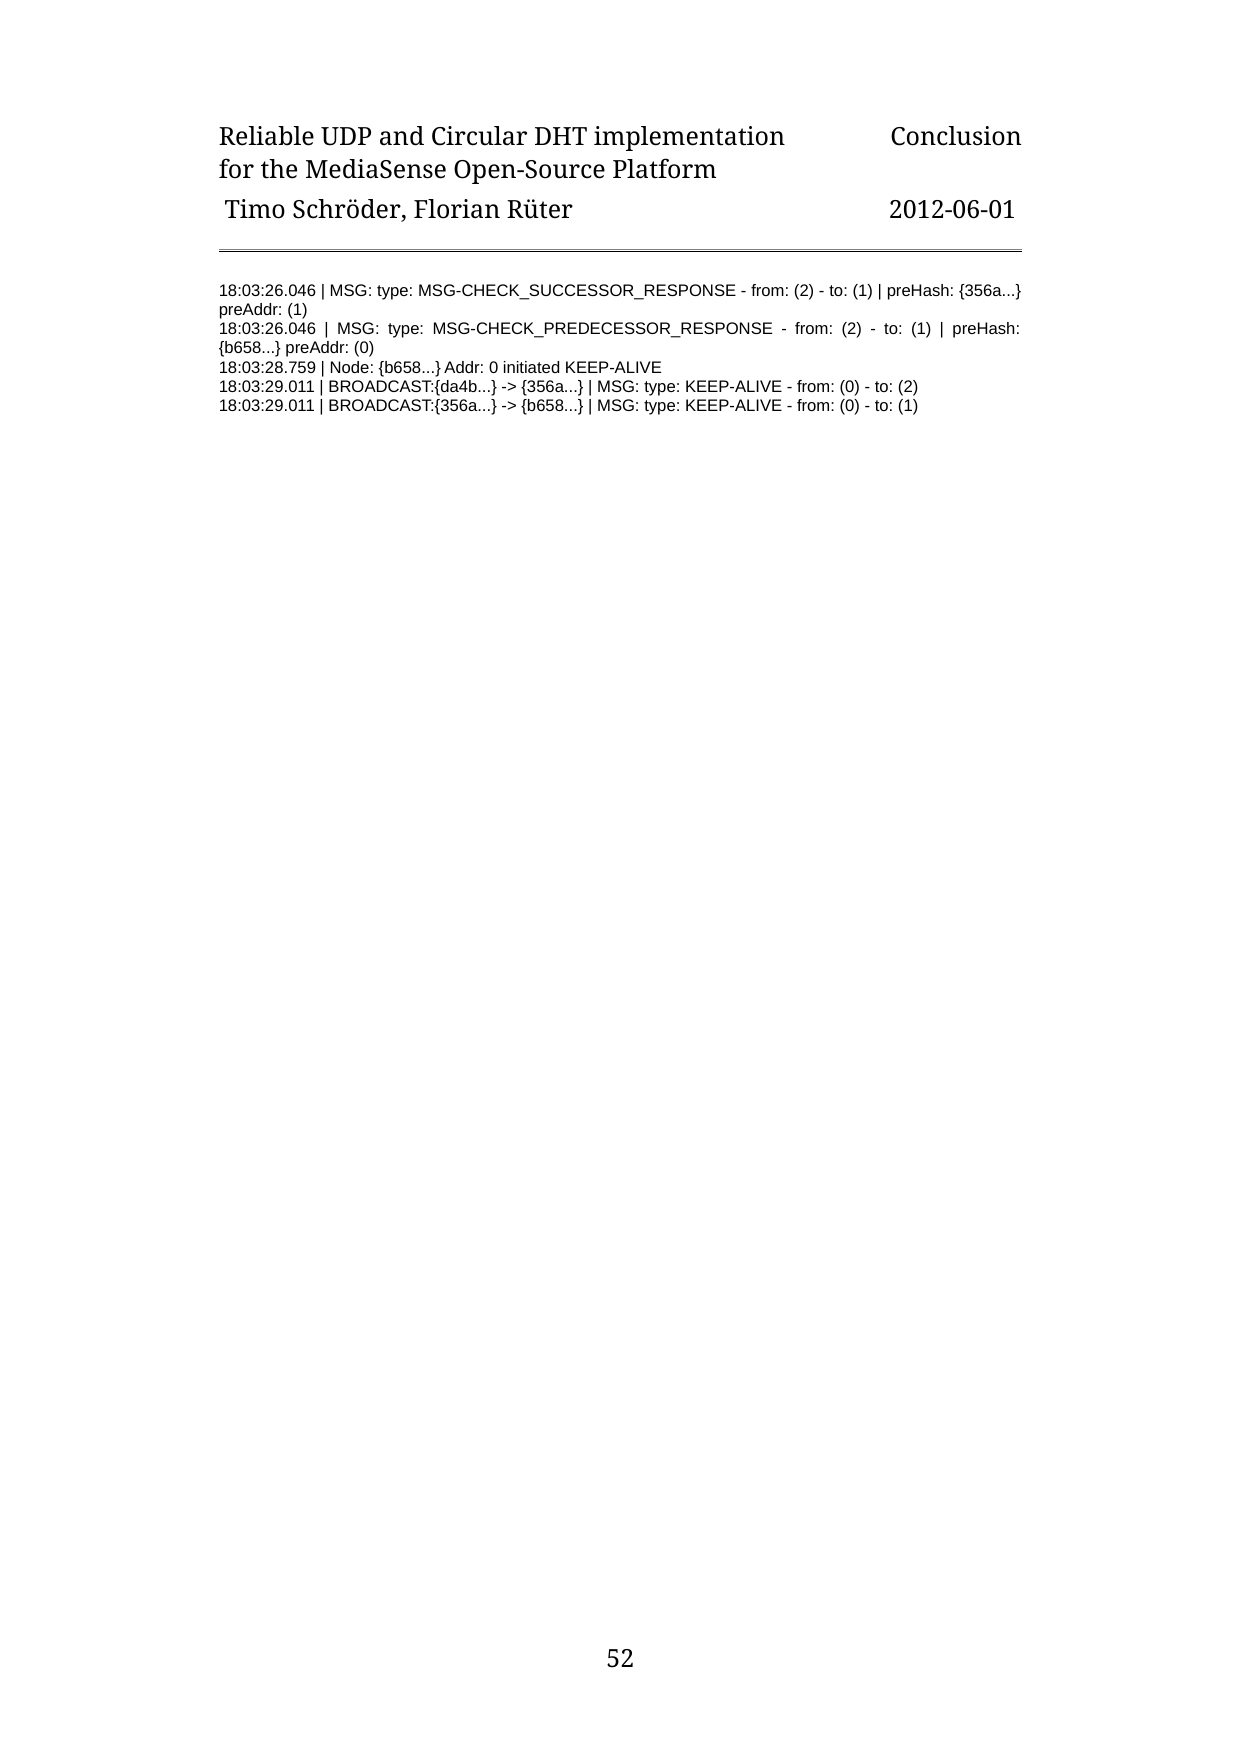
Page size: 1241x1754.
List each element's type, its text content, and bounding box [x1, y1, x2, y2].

text 18:03:26.046 | MSG: type: MSG-CHECK_PREDECESSOR_RESPONSE - from: (2) - to: (1) | preHash: {b658...} preAddr: (0) [218, 319, 1022, 357]
text 18:03:26.046 | MSG: type: MSG-CHECK_SUCCESSOR_RESPONSE - from: (2) - to: (1) | preHash: {356a...} preAddr: (1) [218, 281, 1022, 319]
text 18:03:29.011 | BROADCAST:{da4b...} -> {356a...} | MSG: type: KEEP-ALIVE - from: (0) - to: (2) [218, 377, 1022, 396]
text 18:03:28.759 | Node: {b658...} Addr: 0 initiated KEEP-ALIVE [218, 357, 1022, 377]
text 18:03:29.011 | BROADCAST:{356a...} -> {b658...} | MSG: type: KEEP-ALIVE - from: (0) - to: (1) [218, 396, 1022, 415]
